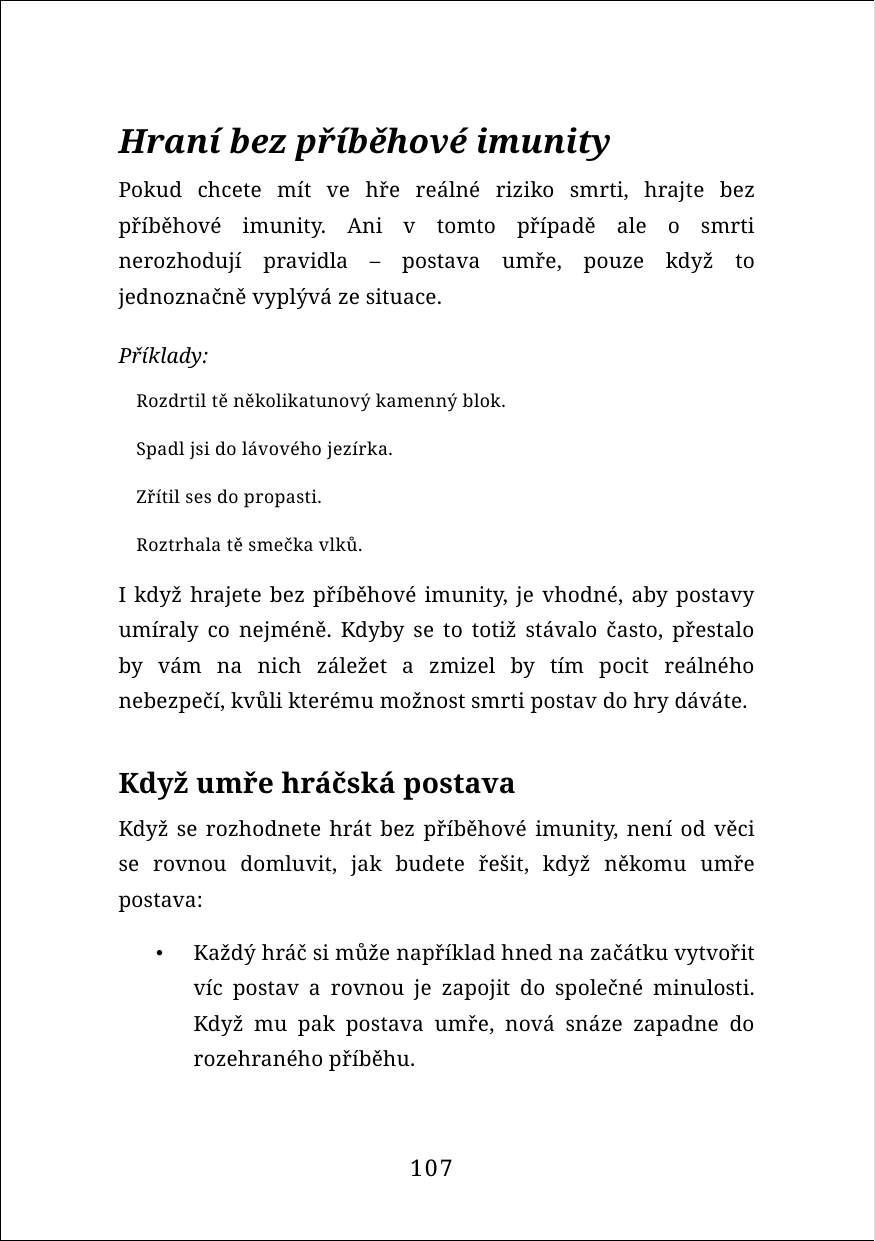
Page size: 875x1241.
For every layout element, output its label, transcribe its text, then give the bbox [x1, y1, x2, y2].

text Když se rozhodnete hrát bez příběhové imunity, není od věci se rovnou domluvit, jak budete řešit, když někomu umře postava: [118, 814, 756, 913]
subtitle Hraní bez příběhové imunity [118, 118, 756, 164]
text Pokud chcete mít ve hře reálné riziko smrti, hrajte bez příběhové imunity. Ani v tomto případě ale o smrti nerozhodují pravidla – postava umře, pouze když to jednoznačně vyplývá ze situace. [118, 175, 756, 310]
text Spadl jsi do lávového jezírka. [136, 436, 756, 461]
text Rozdrtil tě několikatunový kamenný blok. [136, 388, 756, 413]
text Zřítil ses do propasti. [136, 484, 756, 508]
list Každý hráč si může například hned na začátku vytvořit víc postav a rovnou je zapojit do společné minulosti. Když mu pak postava umře, nová snáze zapadne do rozehraného příběhu. [156, 938, 756, 1073]
subtitle Když umře hráčská postava [118, 763, 756, 802]
text I když hrajete bez příběhové imunity, je vhodné, aby postavy umíraly co nejméně. Kdyby se to totiž stávalo často, přestalo by vám na nich záležet a zmizel by tím pocit reálného nebezpečí, kvůli kterému možnost smrti postav do hry dáváte. [118, 580, 756, 715]
text Roztrhala tě smečka vlků. [136, 532, 756, 556]
text Příklady: [118, 341, 756, 369]
